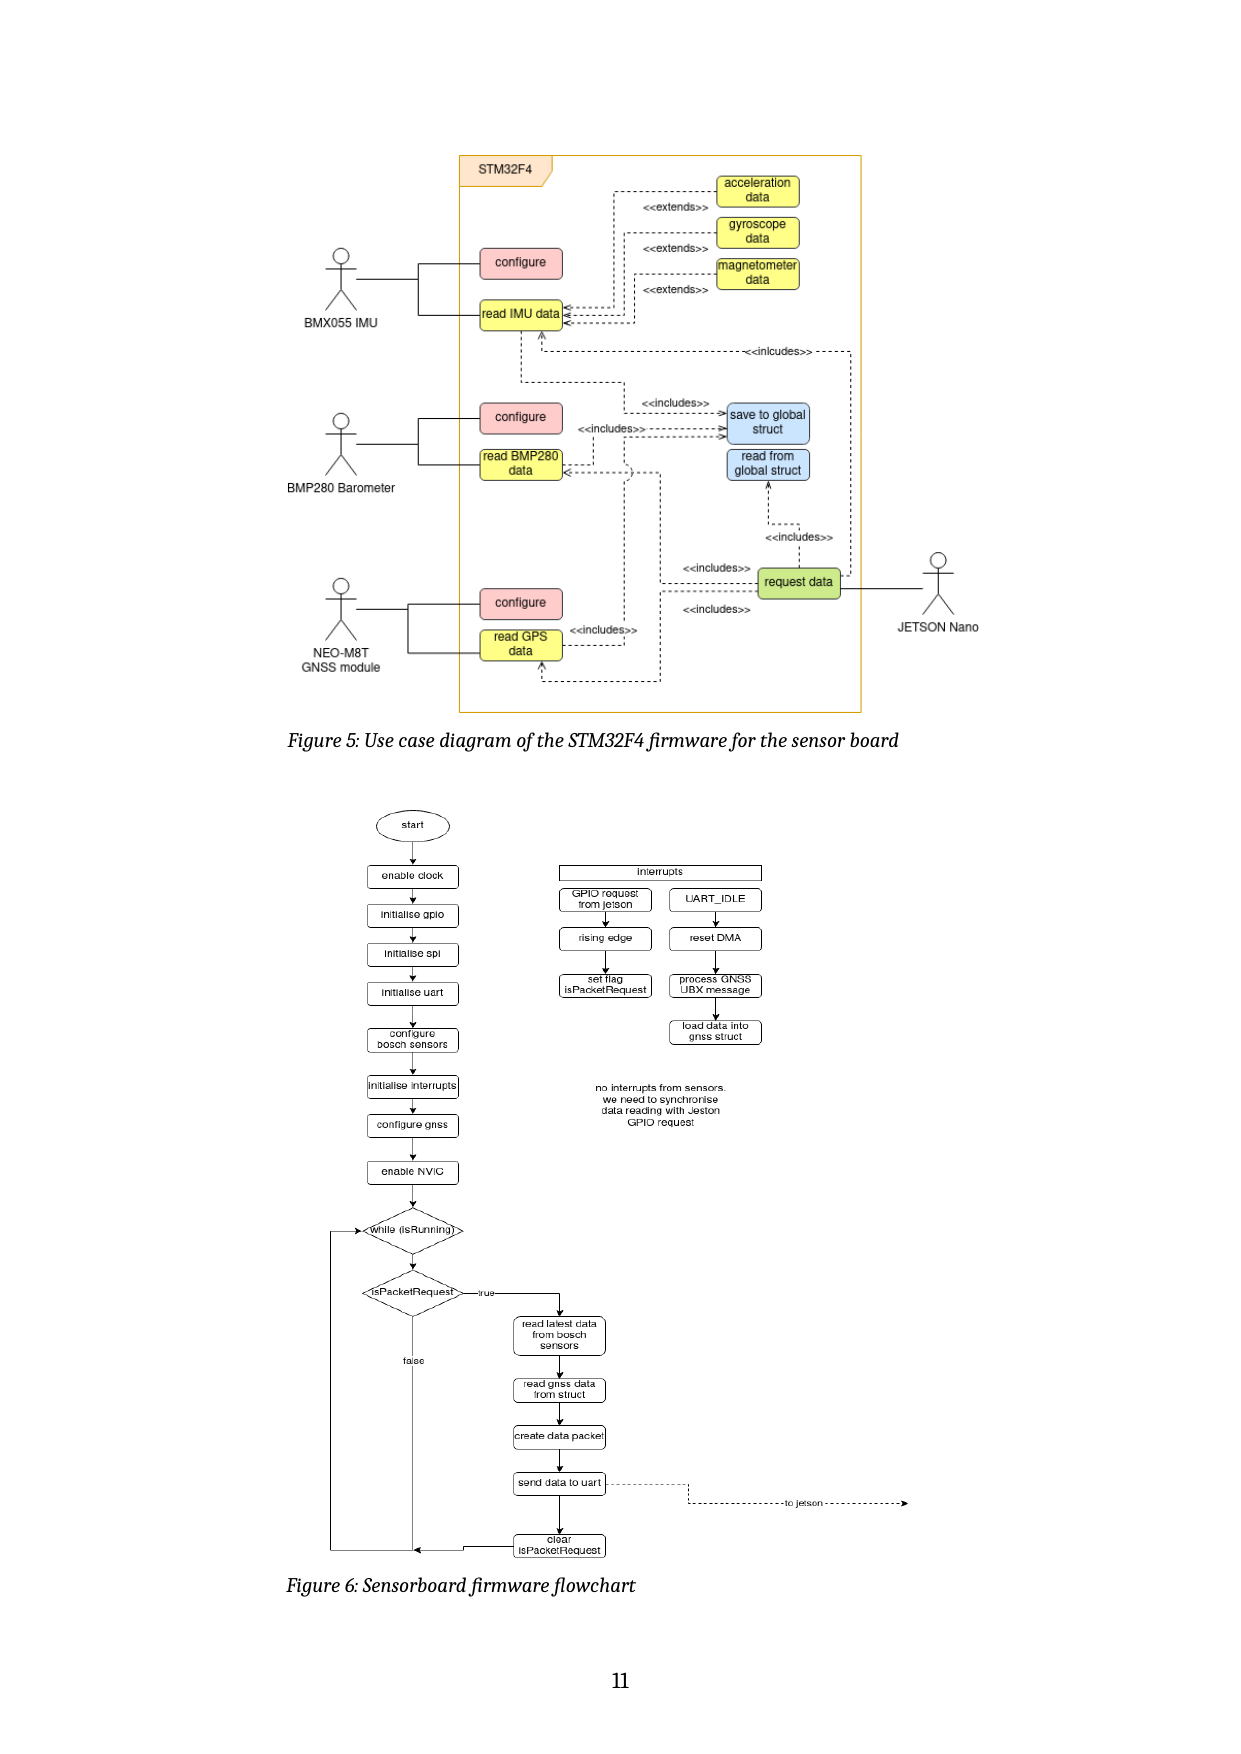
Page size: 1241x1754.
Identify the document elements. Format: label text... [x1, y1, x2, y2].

picture [323, 810, 915, 1558]
text Figure 5: Use case diagram of the STM32F4 firmware for the sensor board [287, 713, 980, 752]
picture [287, 155, 980, 713]
text Figure 6: Sensorboard firmware flowchart [286, 1558, 966, 1597]
